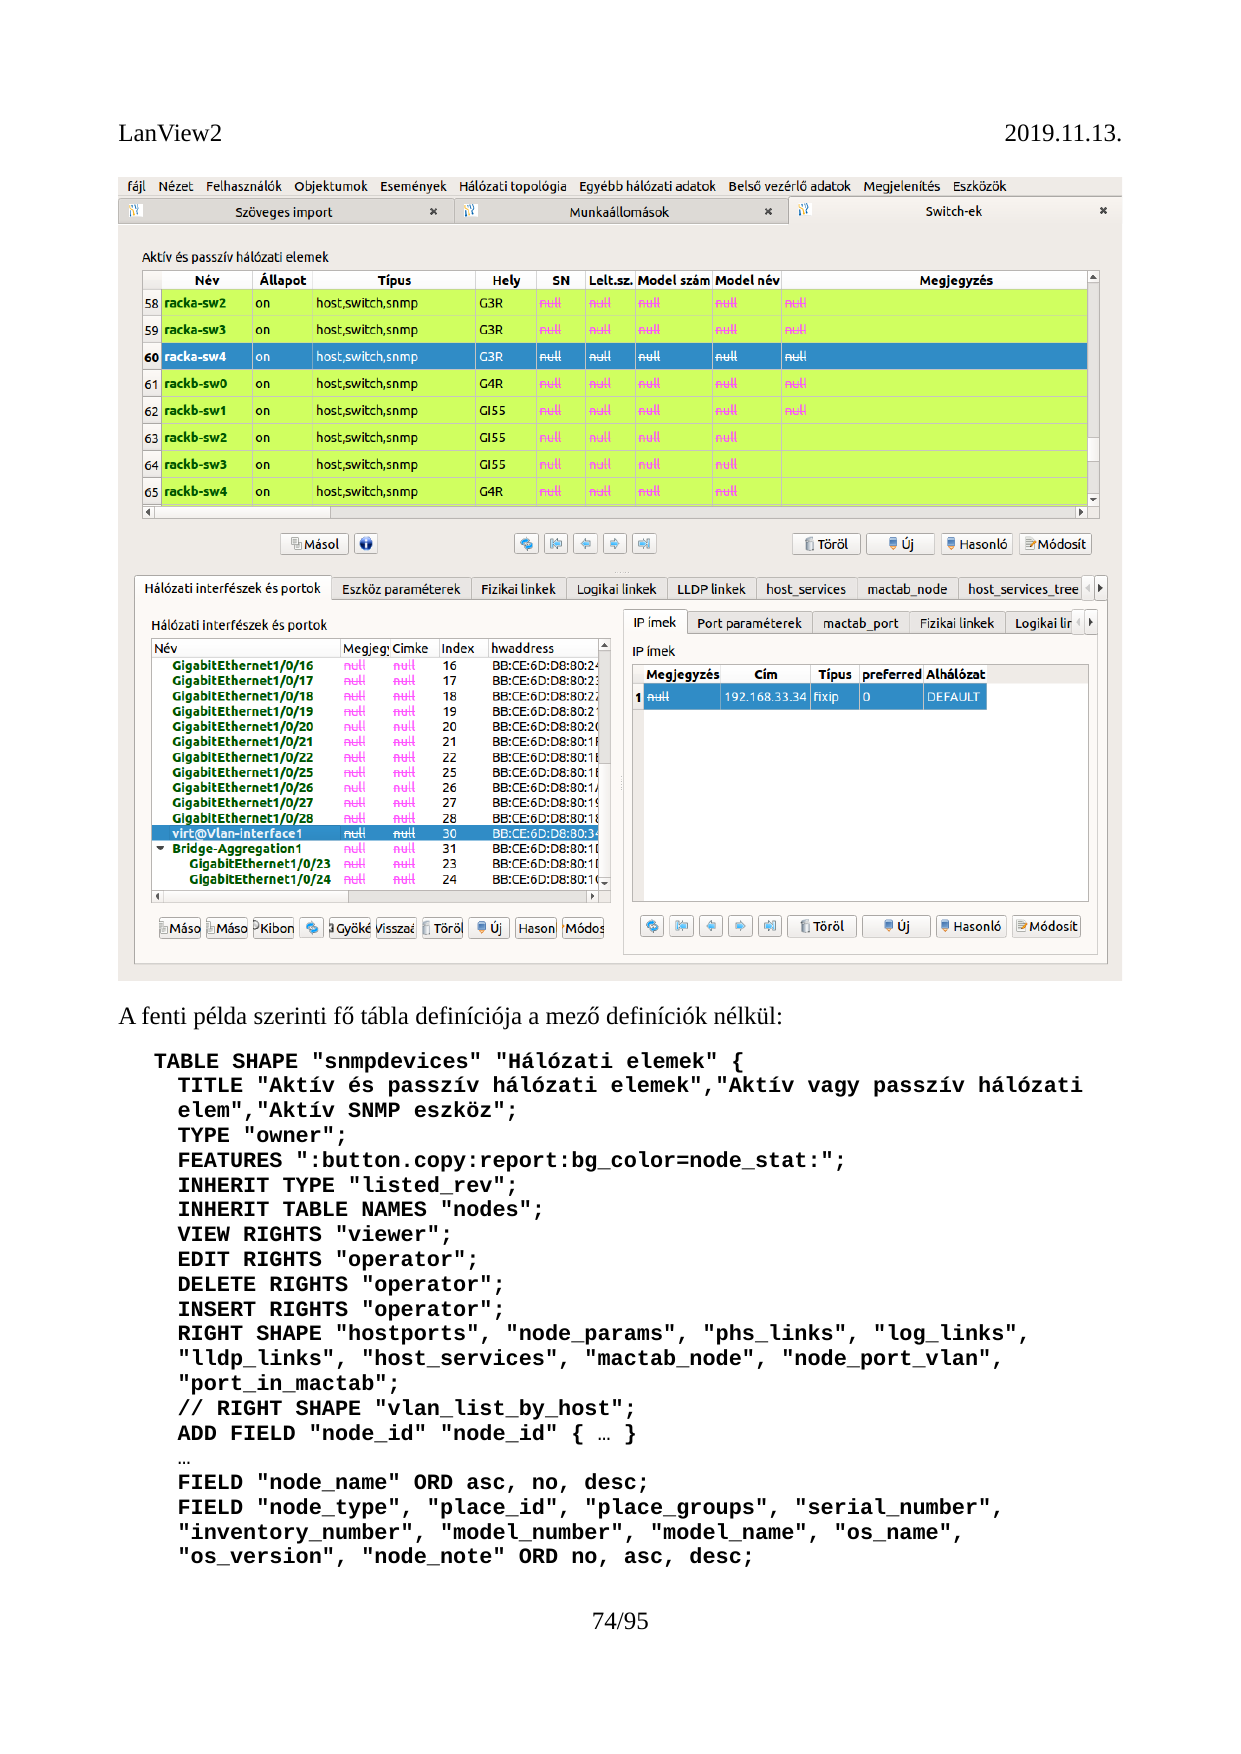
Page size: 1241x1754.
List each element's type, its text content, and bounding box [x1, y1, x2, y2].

text // RIGHT SHAPE "vlan_list_by_host"; [177, 1397, 1122, 1422]
text A fenti példa szerinti fő tábla definíciója a mező definíciók nélkül: [118, 1001, 1122, 1029]
text EDIT RIGHTS "operator"; [177, 1248, 1122, 1273]
text TITLE "Aktív és passzív hálózati elemek","Aktív vagy passzív hálózati elem","Aktív SNMP eszköz"; [177, 1075, 1122, 1124]
text … [177, 1447, 1122, 1471]
text VIEW RIGHTS "viewer"; [177, 1223, 1122, 1248]
text FEATURES ":button.copy:report:bg_color=node_stat:"; [177, 1149, 1122, 1174]
text FIELD "node_name" ORD asc, no, desc; [177, 1471, 1122, 1496]
text INHERIT TABLE NAMES "nodes"; [177, 1199, 1122, 1223]
text DELETE RIGHTS "operator"; [177, 1273, 1122, 1298]
text TYPE "owner"; [177, 1124, 1122, 1149]
text FIELD "node_type", "place_id", "place_groups", "serial_number", "inventory_number", "model_number", "model_name", "os_name", "os_version", "node_note" ORD no, asc, desc; [177, 1496, 1122, 1571]
text INHERIT TYPE "listed_rev"; [177, 1174, 1122, 1199]
picture [118, 177, 1123, 981]
text INSERT RIGHTS "operator"; [177, 1298, 1122, 1323]
text ADD FIELD "node_id" "node_id" { … } [177, 1422, 1122, 1447]
text RIGHT SHAPE "hostports", "node_params", "phs_links", "log_links", "lldp_links", "host_services", "mactab_node", "node_port_vlan", "port_in_mactab"; [177, 1323, 1122, 1397]
text TABLE SHAPE "snmpdevices" "Hálózati elemek" { [153, 1050, 1122, 1075]
